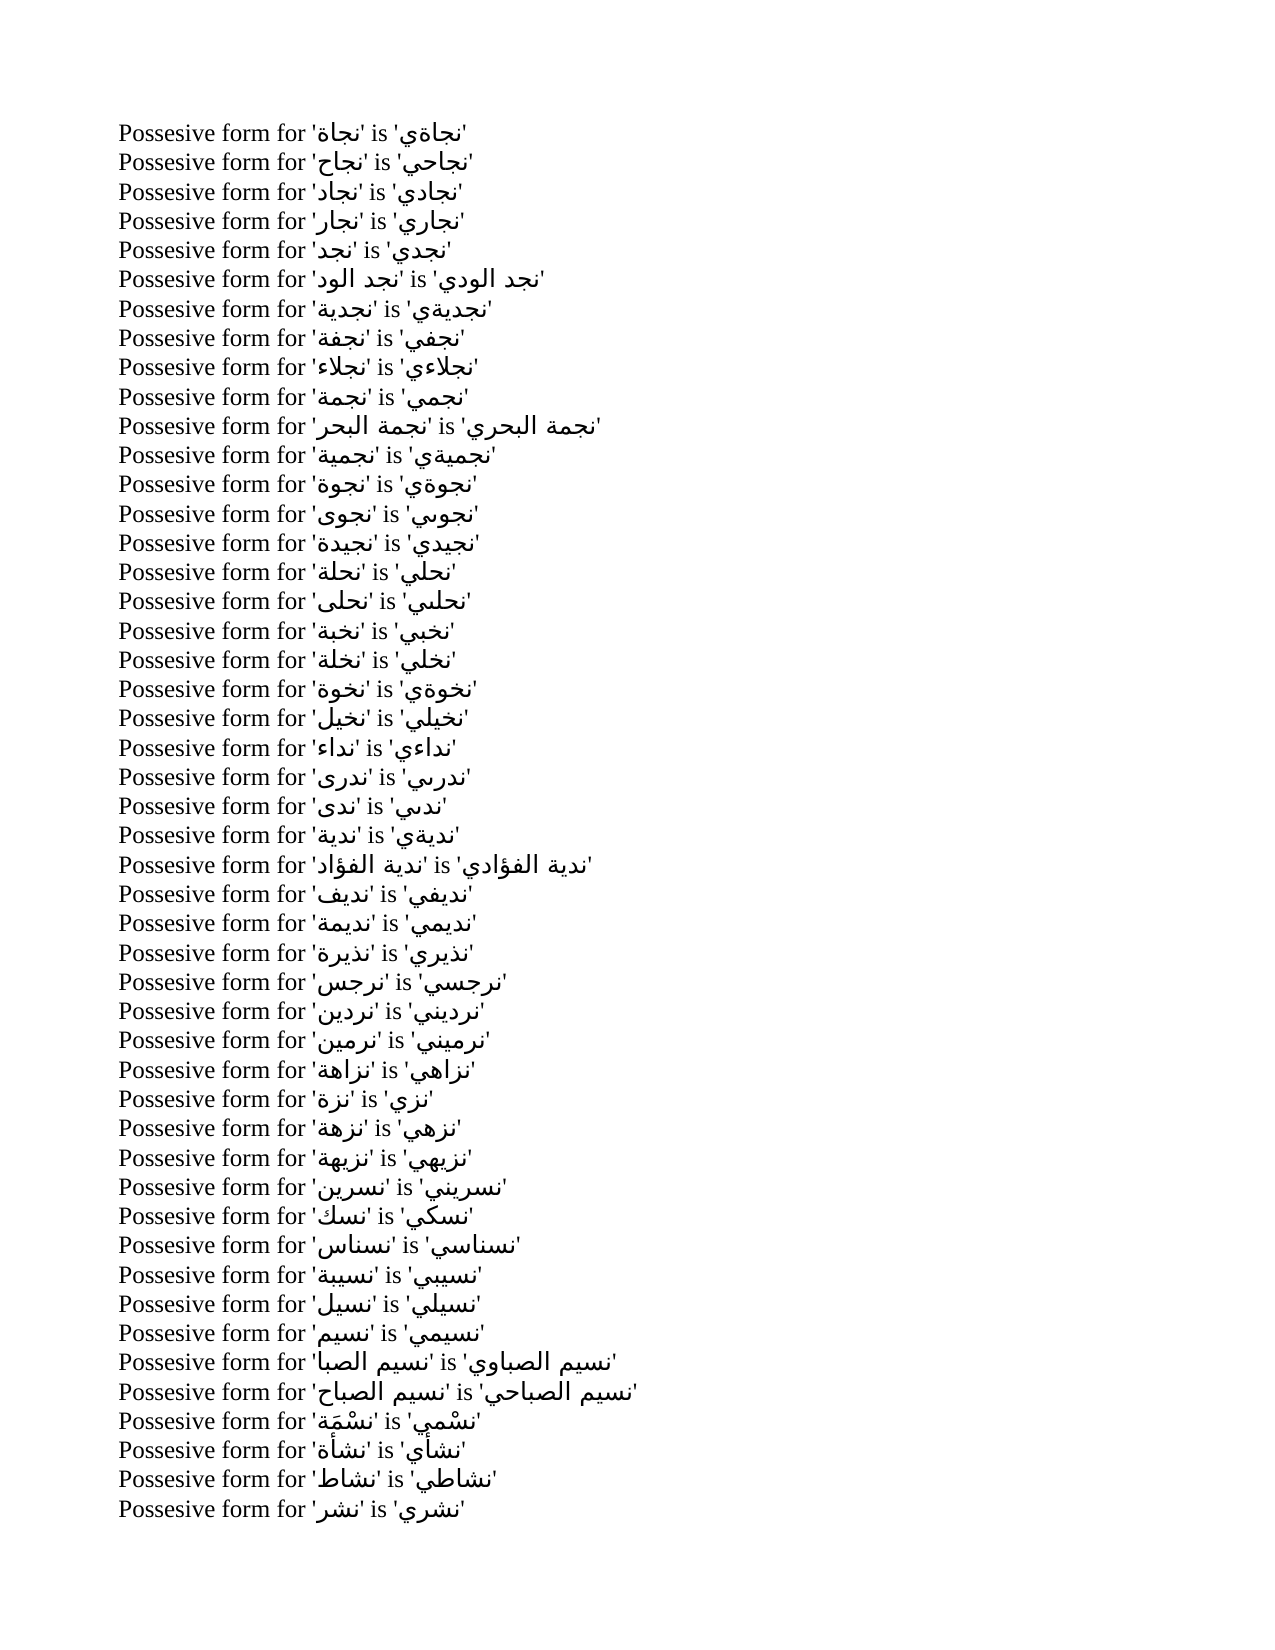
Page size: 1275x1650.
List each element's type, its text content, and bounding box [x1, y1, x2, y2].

text Possesive form for 'نزاهة' is 'نزاهي' [118, 1055, 1157, 1084]
text Possesive form for 'نشأة' is 'نشأي' [118, 1435, 1157, 1464]
text Possesive form for 'نديمة' is 'نديمي' [118, 908, 1157, 938]
text Possesive form for 'نجاة' is 'نجاةي' [118, 118, 1157, 147]
text Possesive form for 'نجمة' is 'نجمي' [118, 382, 1157, 411]
text Possesive form for 'نسيل' is 'نسيلي' [118, 1289, 1157, 1318]
text Possesive form for 'نداء' is 'نداءي' [118, 733, 1157, 762]
text Possesive form for 'ندرى' is 'ندرىي' [118, 762, 1157, 791]
text Possesive form for 'نجار' is 'نجاري' [118, 206, 1157, 235]
text Possesive form for 'نجد' is 'نجدي' [118, 235, 1157, 264]
text Possesive form for 'نرمين' is 'نرميني' [118, 1026, 1157, 1055]
text Possesive form for 'نجلاء' is 'نجلاءي' [118, 352, 1157, 382]
text Possesive form for 'ندى' is 'ندىي' [118, 791, 1157, 821]
text Possesive form for 'نرجس' is 'نرجسي' [118, 967, 1157, 996]
text Possesive form for 'نسيم' is 'نسيمي' [118, 1318, 1157, 1347]
text Possesive form for 'نديف' is 'نديفي' [118, 879, 1157, 908]
text Possesive form for 'نخبة' is 'نخبي' [118, 616, 1157, 645]
text Possesive form for 'نسيم الصبا' is 'نسيم الصباوي' [118, 1347, 1157, 1377]
text Possesive form for 'ندية' is 'نديةي' [118, 821, 1157, 850]
text Possesive form for 'نجاد' is 'نجادي' [118, 177, 1157, 206]
text Possesive form for 'نسرين' is 'نسريني' [118, 1172, 1157, 1201]
text Possesive form for 'نجيدة' is 'نجيدي' [118, 528, 1157, 557]
text Possesive form for 'نجوى' is 'نجوىي' [118, 499, 1157, 528]
text Possesive form for 'نسيم الصباح' is 'نسيم الصباحي' [118, 1377, 1157, 1406]
text Possesive form for 'نخيل' is 'نخيلي' [118, 703, 1157, 733]
text Possesive form for 'نسناس' is 'نسناسي' [118, 1230, 1157, 1260]
text Possesive form for 'نسك' is 'نسكي' [118, 1201, 1157, 1230]
text Possesive form for 'نسْمَة' is 'نسْمي' [118, 1406, 1157, 1435]
text Possesive form for 'نخوة' is 'نخوةي' [118, 674, 1157, 703]
text Possesive form for 'نحلى' is 'نحلىي' [118, 586, 1157, 616]
text Possesive form for 'نجدية' is 'نجديةي' [118, 294, 1157, 323]
text Possesive form for 'نخلة' is 'نخلي' [118, 645, 1157, 674]
text Possesive form for 'نشاط' is 'نشاطي' [118, 1464, 1157, 1494]
text Possesive form for 'نردين' is 'نرديني' [118, 996, 1157, 1026]
text Possesive form for 'نشر' is 'نشري' [118, 1494, 1157, 1523]
text Possesive form for 'نذيرة' is 'نذيري' [118, 938, 1157, 967]
text Possesive form for 'نزهة' is 'نزهي' [118, 1113, 1157, 1143]
text Possesive form for 'ندية الفؤاد' is 'ندية الفؤادي' [118, 850, 1157, 879]
text Possesive form for 'نجاح' is 'نجاحي' [118, 147, 1157, 177]
text Possesive form for 'نحلة' is 'نحلي' [118, 557, 1157, 586]
text Possesive form for 'نجمية' is 'نجميةي' [118, 440, 1157, 469]
text Possesive form for 'نجوة' is 'نجوةي' [118, 469, 1157, 499]
text Possesive form for 'نجفة' is 'نجفي' [118, 323, 1157, 352]
text Possesive form for 'نزة' is 'نزي' [118, 1084, 1157, 1113]
text Possesive form for 'نجد الود' is 'نجد الودي' [118, 264, 1157, 294]
text Possesive form for 'نزيهة' is 'نزيهي' [118, 1143, 1157, 1172]
text Possesive form for 'نسيبة' is 'نسيبي' [118, 1260, 1157, 1289]
text Possesive form for 'نجمة البحر' is 'نجمة البحري' [118, 411, 1157, 440]
